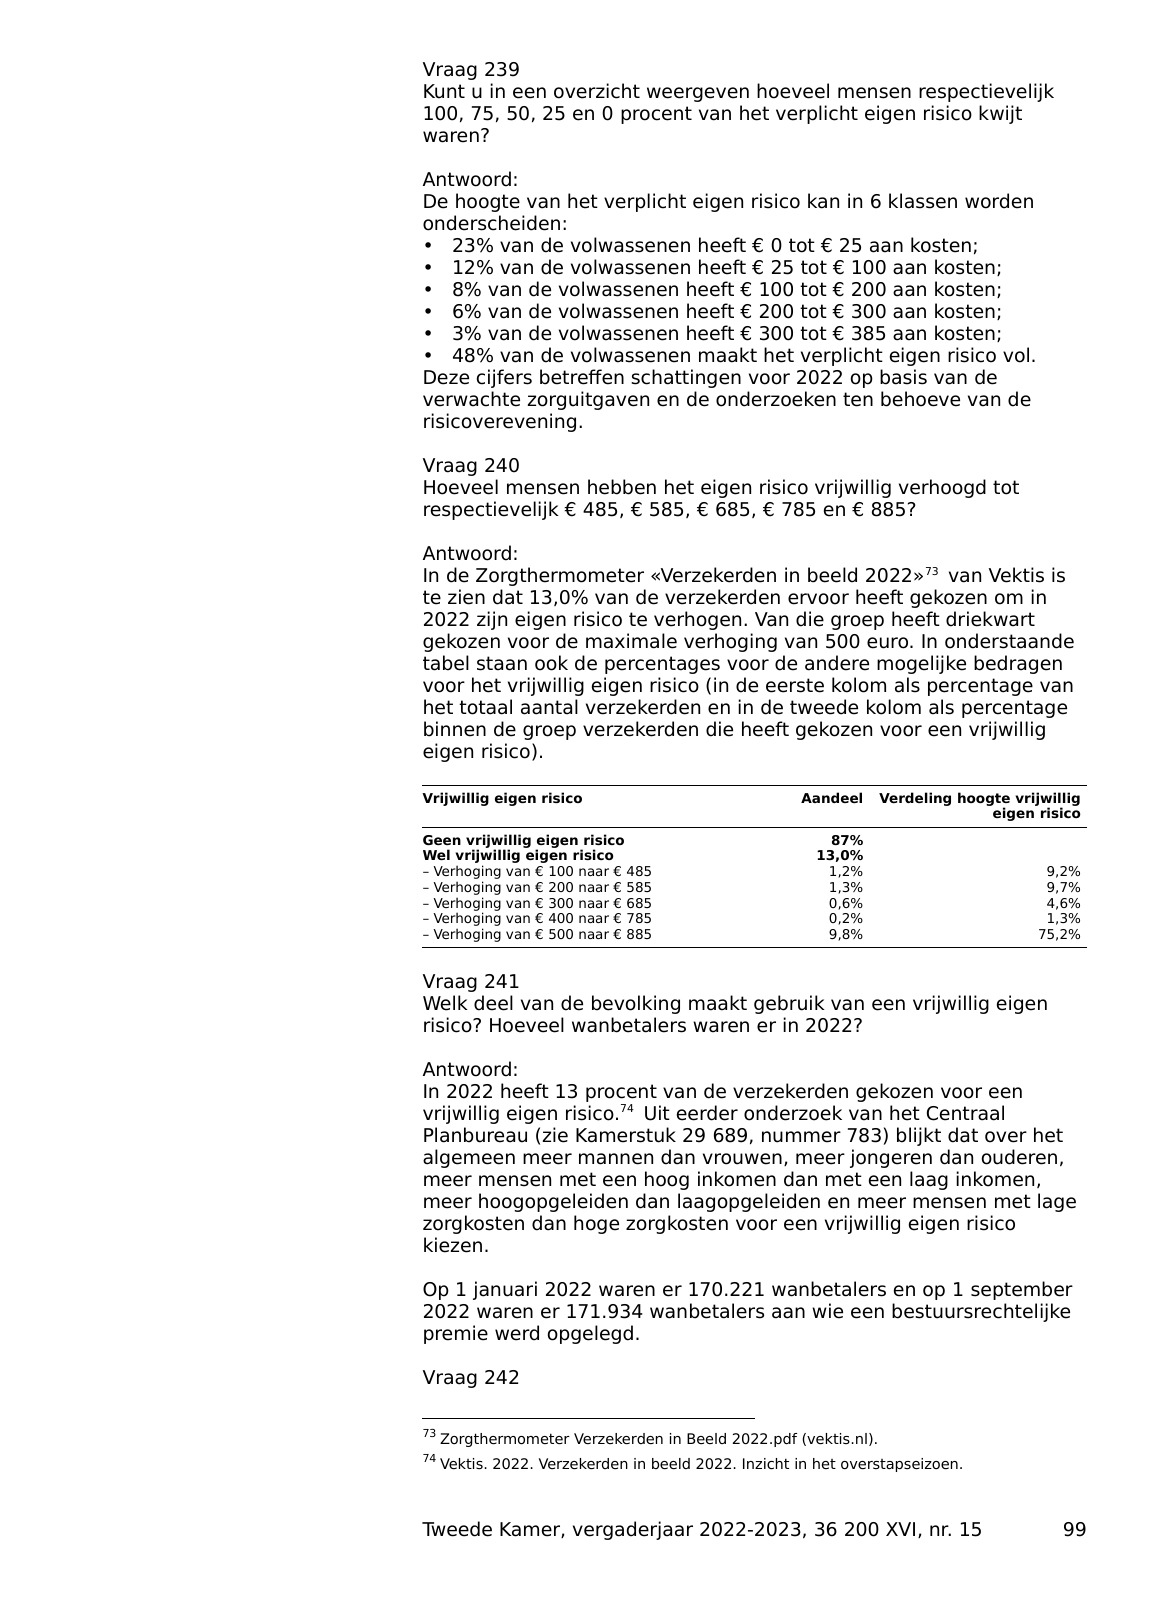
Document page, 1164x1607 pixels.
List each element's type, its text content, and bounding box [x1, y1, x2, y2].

table_cell Wel vrijwillig eigen risico [422, 848, 769, 864]
table_cell 0,6% [770, 895, 869, 911]
text Antwoord: [422, 169, 1087, 191]
table_cell – Verhoging van € 400 naar € 785 [422, 911, 769, 927]
text In 2022 heeft 13 procent van de verzekerden gekozen voor een vrijwillig eigen risico. Uit eerder onderzoek van het Centraal Planbureau (zie Kamerstuk 29 689, nummer 783) blijkt dat over het algemeen meer mannen dan vrouwen, meer jongeren dan ouderen, meer mensen met een hoog inkomen dan met een laag inkomen, meer hoogopgeleiden dan laagopgeleiden en meer mensen met lage zorgkosten dan hoge zorgkosten voor een vrijwillig eigen risico kiezen. [422, 1081, 1087, 1256]
text • 8% van de volwassenen heeft € 100 tot € 200 aan kosten; [422, 279, 1087, 301]
table_cell – Verhoging van € 500 naar € 885 [422, 927, 769, 947]
table_cell 4,6% [869, 895, 1087, 911]
table_header Vrijwillig eigen risico [422, 786, 769, 827]
table_cell 9,7% [869, 880, 1087, 895]
table_header Verdeling hoogte vrijwillig eigen risico [869, 786, 1087, 827]
text Deze cijfers betreffen schattingen voor 2022 op basis van de verwachte zorguitgaven en de onderzoeken ten behoeve van de risicoverevening. [422, 367, 1087, 433]
text • 48% van de volwassenen maakt het verplicht eigen risico vol. [422, 345, 1087, 367]
text • 6% van de volwassenen heeft € 200 tot € 300 aan kosten; [422, 301, 1087, 323]
table_cell 87% [770, 828, 869, 848]
table_cell 0,2% [770, 911, 869, 927]
text Zorgthermometer Verzekerden in Beeld 2022.pdf (vektis.nl). [422, 1427, 1087, 1449]
table_cell 75,2% [869, 927, 1087, 947]
table_cell 9,2% [869, 864, 1087, 880]
text Welk deel van de bevolking maakt gebruik van een vrijwillig eigen risico? Hoeveel wanbetalers waren er in 2022? [422, 992, 1087, 1036]
table_cell 1,2% [770, 864, 869, 880]
text Vraag 242 [422, 1367, 1087, 1389]
table_cell 13,0% [770, 848, 869, 864]
text Vektis. 2022. Verzekerden in beeld 2022. Inzicht in het overstapseizoen. [422, 1452, 1087, 1474]
text De hoogte van het verplicht eigen risico kan in 6 klassen worden onderscheiden: [422, 191, 1087, 235]
text • 3% van de volwassenen heeft € 300 tot € 385 aan kosten; [422, 323, 1087, 345]
text Hoeveel mensen hebben het eigen risico vrijwillig verhoogd tot respectievelijk € 485, € 585, € 685, € 785 en € 885? [422, 477, 1087, 521]
text Op 1 januari 2022 waren er 170.221 wanbetalers en op 1 september 2022 waren er 171.934 wanbetalers aan wie een bestuursrechtelijke premie werd opgelegd. [422, 1279, 1087, 1344]
table_cell – Verhoging van € 100 naar € 485 [422, 864, 769, 880]
table_cell 9,8% [770, 927, 869, 947]
table_cell Geen vrijwillig eigen risico [422, 828, 769, 848]
table_cell 1,3% [770, 880, 869, 895]
table_cell [869, 848, 1087, 864]
text Antwoord: [422, 543, 1087, 565]
text Vraag 241 [422, 971, 1087, 992]
table_cell [869, 828, 1087, 848]
text • 12% van de volwassenen heeft € 25 tot € 100 aan kosten; [422, 257, 1087, 279]
text Vraag 240 [422, 455, 1087, 477]
table_cell – Verhoging van € 300 naar € 685 [422, 895, 769, 911]
text Kunt u in een overzicht weergeven hoeveel mensen respectievelijk 100, 75, 50, 25 en 0 procent van het verplicht eigen risico kwijt waren? [422, 81, 1087, 147]
table_cell 1,3% [869, 911, 1087, 927]
table_header Aandeel [770, 786, 869, 827]
text In de Zorgthermometer «Verzekerden in beeld 2022» van Vektis is te zien dat 13,0% van de verzekerden ervoor heeft gekozen om in 2022 zijn eigen risico te verhogen. Van die groep heeft driekwart gekozen voor de maximale verhoging van 500 euro. In onderstaande tabel staan ook de percentages voor de andere mogelijke bedragen voor het vrijwillig eigen risico (in de eerste kolom als percentage van het totaal aantal verzekerden en in de tweede kolom als percentage binnen de groep verzekerden die heeft gekozen voor een vrijwillig eigen risico). [422, 565, 1087, 763]
text Antwoord: [422, 1059, 1087, 1081]
text • 23% van de volwassenen heeft € 0 tot € 25 aan kosten; [422, 235, 1087, 257]
table_cell – Verhoging van € 200 naar € 585 [422, 880, 769, 895]
text Vraag 239 [422, 59, 1087, 81]
